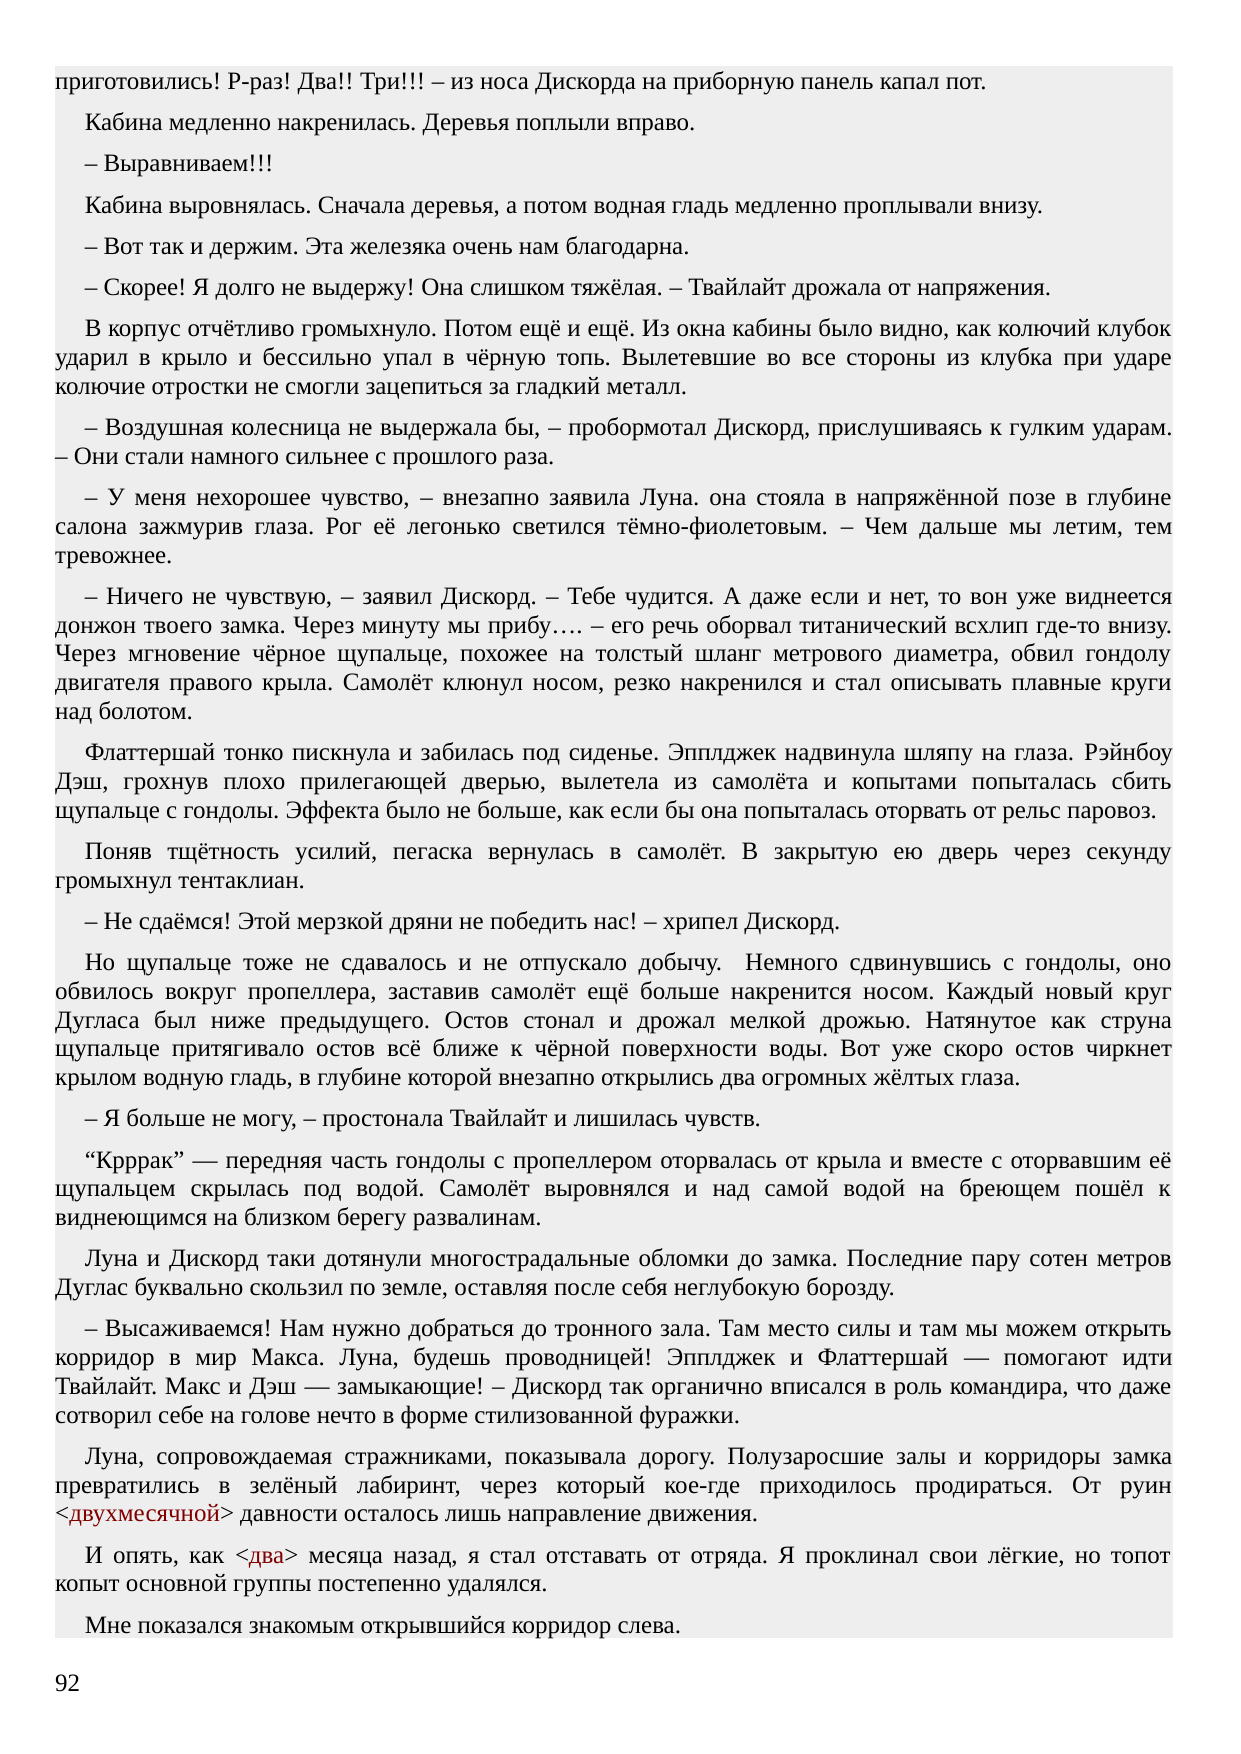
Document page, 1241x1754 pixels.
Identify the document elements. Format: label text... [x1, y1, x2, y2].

text И опять, как <два> месяца назад, я стал отставать от отряда. Я проклинал свои лёгкие, но топот копыт основной группы постепенно удалялся. [55, 1540, 1173, 1597]
text – Ничего не чувствую, – заявил Дискорд. – Тебе чудится. А даже если и нет, то вон уже виднеется донжон твоего замка. Через минуту мы прибу…. – его речь оборвал титанический всхлип где-то внизу. Через мгновение чёрное щупальце, похожее на толстый шланг метрового диаметра, обвил гондолу двигателя правого крыла. Самолёт клюнул носом, резко накренился и стал описывать плавные круги над болотом. [55, 581, 1173, 725]
text Луна, сопровождаемая стражниками, показывала дорогу. Полузаросшие залы и корридоры замка превратились в зелёный лабиринт, через который кое-где приходилось продираться. От руин <двухмесячной> давности осталось лишь направление движения. [55, 1441, 1173, 1527]
text – Скорее! Я долго не выдержу! Она слишком тяжёлая. – Твайлайт дрожала от напряжения. [55, 272, 1173, 301]
text Кабина медленно накренилась. Деревья поплыли вправо. [55, 107, 1173, 136]
text – Высаживаемся! Нам нужно добраться до тронного зала. Там место силы и там мы можем открыть корридор в мир Макса. Луна, будешь проводницей! Эпплджек и Флаттершай — помогают идти Твайлайт. Макс и Дэш — замыкающие! – Дискорд так органично вписался в роль командира, что даже сотворил себе на голове нечто в форме стилизованной фуражки. [55, 1313, 1173, 1428]
text приготовились! Р-раз! Два!! Три!!! – из носа Дискорда на приборную панель капал пот. [55, 66, 1173, 95]
text – Вот так и держим. Эта железяка очень нам благодарна. [55, 231, 1173, 260]
text Кабина выровнялась. Сначала деревья, а потом водная гладь медленно проплывали внизу. [55, 190, 1173, 218]
text “Крррак” — передняя часть гондолы с пропеллером оторвалась от крыла и вместе с оторвавшим её щупальцем скрылась под водой. Самолёт выровнялся и над самой водой на бреющем пошёл к виднеющимся на близком берегу развалинам. [55, 1145, 1173, 1231]
text Луна и Дискорд таки дотянули многострадальные обломки до замка. Последние пару сотен метров Дуглас буквально скользил по земле, оставляя после себя неглубокую борозду. [55, 1243, 1173, 1301]
text Поняв тщётность усилий, пегаска вернулась в самолёт. В закрытую ею дверь через секунду громыхнул тентаклиан. [55, 836, 1173, 893]
text Флаттершай тонко пискнула и забилась под сиденье. Эпплджек надвинула шляпу на глаза. Рэйнбоу Дэш, грохнув плохо прилегающей дверью, вылетела из самолёта и копытами попыталась сбить щупальце с гондолы. Эффекта было не больше, как если бы она попыталась оторвать от рельс паровоз. [55, 737, 1173, 823]
text В корпус отчётливо громыхнуло. Потом ещё и ещё. Из окна кабины было видно, как колючий клубок ударил в крыло и бессильно упал в чёрную топь. Вылетевшие во все стороны из клубка при ударе колючие отростки не смогли зацепиться за гладкий металл. [55, 313, 1173, 400]
text – Выравниваем!!! [55, 148, 1173, 177]
text Мне показался знакомым открывшийся корридор слева. [55, 1610, 1173, 1638]
text – Не сдаёмся! Этой мерзкой дряни не победить нас! – хрипел Дискорд. [55, 906, 1173, 935]
text – Я больше не могу, – простонала Твайлайт и лишилась чувств. [55, 1103, 1173, 1132]
text – У меня нехорошее чувство, – внезапно заявила Луна. она стояла в напряжённой позе в глубине салона зажмурив глаза. Рог её легонько светился тёмно-фиолетовым. – Чем дальше мы летим, тем тревожнее. [55, 482, 1173, 568]
text – Воздушная колесница не выдержала бы, – пробормотал Дискорд, прислушиваясь к гулким ударам. – Они стали намного сильнее с прошлого раза. [55, 412, 1173, 470]
text Но щупальце тоже не сдавалось и не отпускало добычу. Немного сдвинувшись с гондолы, оно обвилось вокруг пропеллера, заставив самолёт ещё больше накренится носом. Каждый новый круг Дугласа был ниже предыдущего. Остов стонал и дрожал мелкой дрожью. Натянутое как струна щупальце притягивало остов всё ближе к чёрной поверхности воды. Вот уже скоро остов чиркнет крылом водную гладь, в глубине которой внезапно открылись два огромных жёлтых глаза. [55, 947, 1173, 1091]
